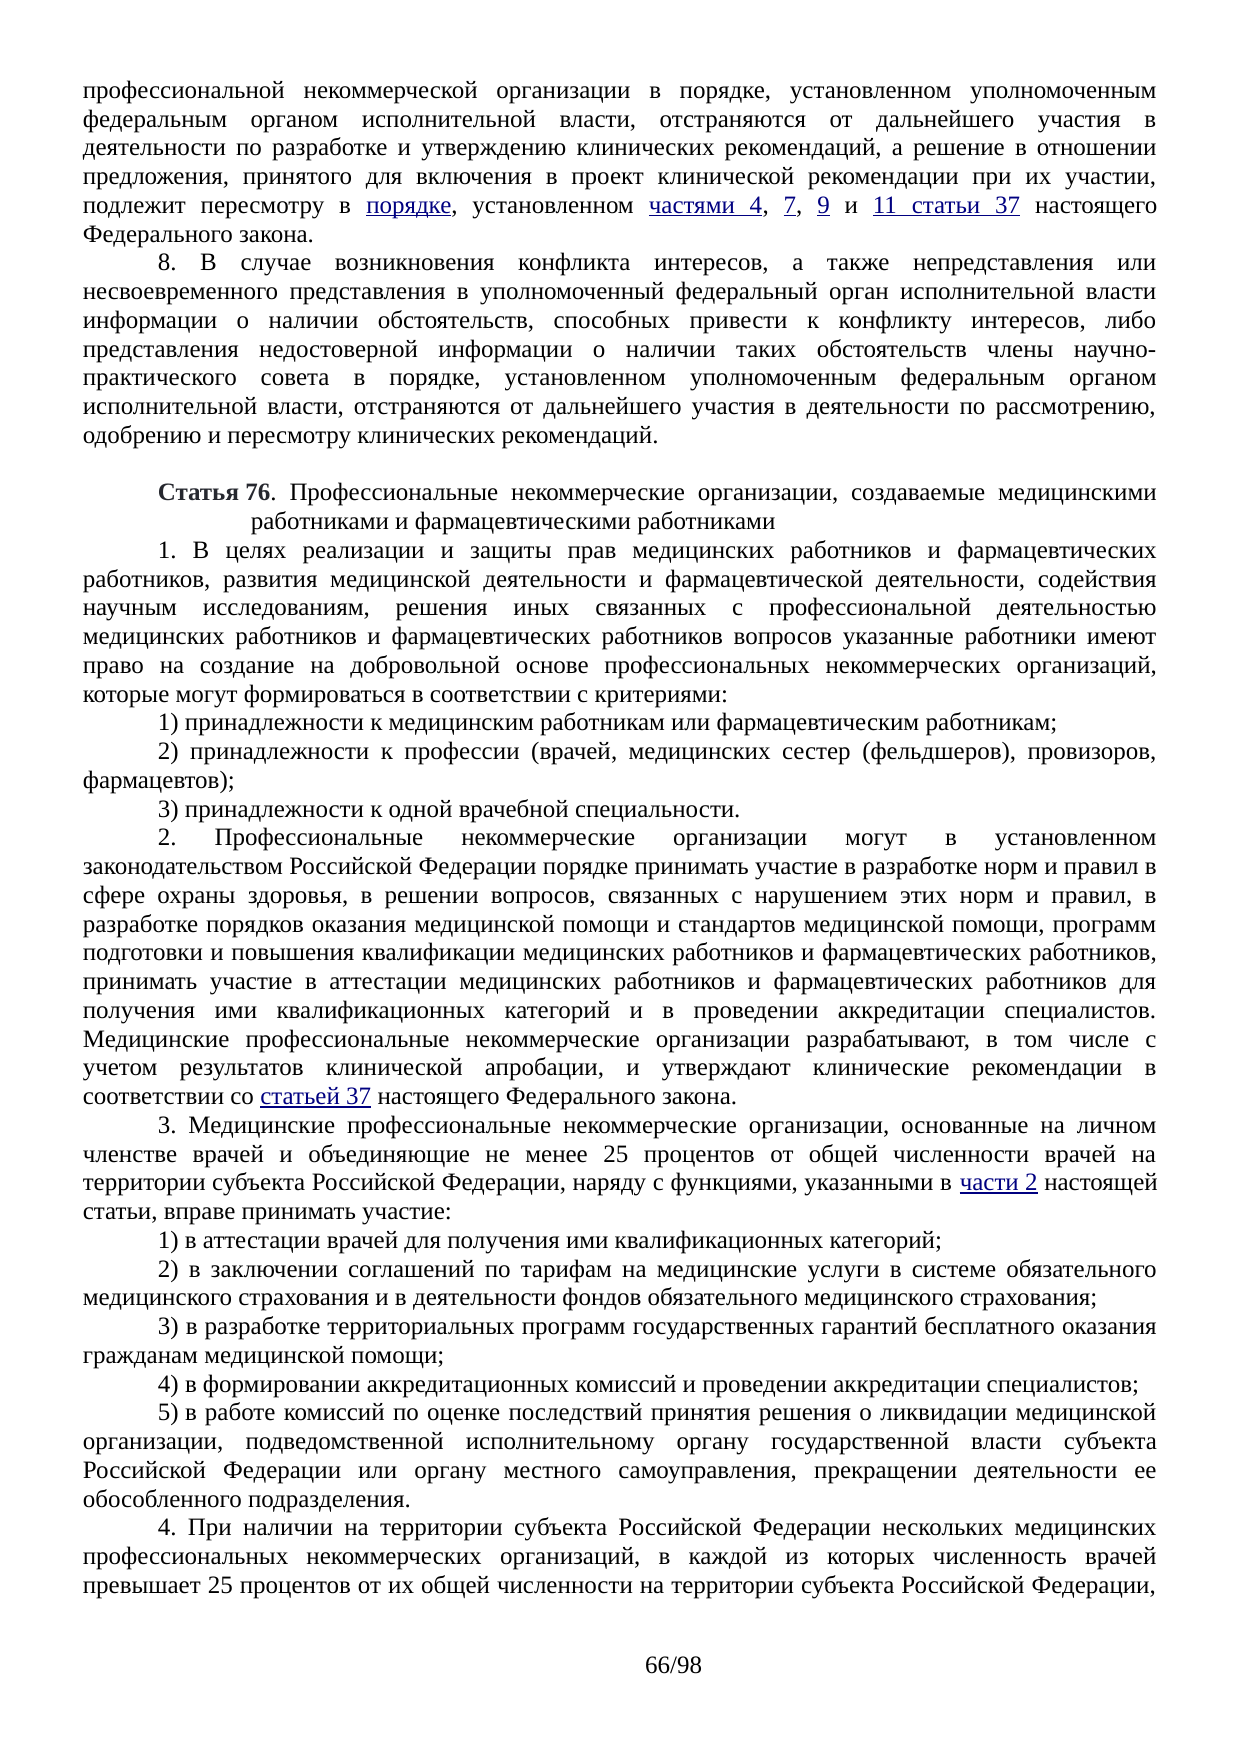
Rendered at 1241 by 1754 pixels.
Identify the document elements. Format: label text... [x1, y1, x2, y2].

text 2. Профессиональные некоммерческие организации могут в установленном законодательством Российской Федерации порядке принимать участие в разработке норм и правил в сфере охраны здоровья, в решении вопросов, связанных с нарушением этих норм и правил, в разработке порядков оказания медицинской помощи и стандартов медицинской помощи, программ подготовки и повышения квалификации медицинских работников и фармацевтических работников, принимать участие в аттестации медицинских работников и фармацевтических работников для получения ими квалификационных категорий и в проведении аккредитации специалистов. Медицинские профессиональные некоммерческие организации разрабатывают, в том числе с учетом результатов клинической апробации, и утверждают клинические рекомендации в соответствии со статьей 37 настоящего Федерального закона. [83, 822, 1157, 1110]
text 3) в разработке территориальных программ государственных гарантий бесплатного оказания гражданам медицинской помощи; [83, 1311, 1157, 1369]
text профессиональной некоммерческой организации в порядке, установленном уполномоченным федеральным органом исполнительной власти, отстраняются от дальнейшего участия в деятельности по разработке и утверждению клинических рекомендаций, а решение в отношении предложения, принятого для включения в проект клинической рекомендации при их участии, подлежит пересмотру в порядке, установленном частями 4, 7, 9 и 11 статьи 37 настоящего Федерального закона. [83, 75, 1157, 247]
text 3. Медицинские профессиональные некоммерческие организации, основанные на личном членстве врачей и объединяющие не менее 25 процентов от общей численности врачей на территории субъекта Российской Федерации, наряду с функциями, указанными в части 2 настоящей статьи, вправе принимать участие: [83, 1110, 1157, 1225]
text 8. В случае возникновения конфликта интересов, а также непредставления или несвоевременного представления в уполномоченный федеральный орган исполнительной власти информации о наличии обстоятельств, способных привести к конфликту интересов, либо представления недостоверной информации о наличии таких обстоятельств члены научно-практического совета в порядке, установленном уполномоченным федеральным органом исполнительной власти, отстраняются от дальнейшего участия в деятельности по рассмотрению, одобрению и пересмотру клинических рекомендаций. [83, 247, 1157, 449]
text Статья 76. Профессиональные некоммерческие организации, создаваемые медицинскими работниками и фармацевтическими работниками [158, 477, 1157, 535]
text 2) принадлежности к профессии (врачей, медицинских сестер (фельдшеров), провизоров, фармацевтов); [83, 736, 1157, 794]
text 2) в заключении соглашений по тарифам на медицинские услуги в системе обязательного медицинского страхования и в деятельности фондов обязательного медицинского страхования; [83, 1254, 1157, 1311]
text 1) принадлежности к медицинским работникам или фармацевтическим работникам; [83, 707, 1157, 736]
text 4. При наличии на территории субъекта Российской Федерации нескольких медицинских профессиональных некоммерческих организаций, в каждой из которых численность врачей превышает 25 процентов от их общей численности на территории субъекта Российской Федерации, [83, 1512, 1157, 1599]
text 3) принадлежности к одной врачебной специальности. [83, 794, 1157, 822]
text 1. В целях реализации и защиты прав медицинских работников и фармацевтических работников, развития медицинской деятельности и фармацевтической деятельности, содействия научным исследованиям, решения иных связанных с профессиональной деятельностью медицинских работников и фармацевтических работников вопросов указанные работники имеют право на создание на добровольной основе профессиональных некоммерческих организаций, которые могут формироваться в соответствии с критериями: [83, 535, 1157, 707]
text 1) в аттестации врачей для получения ими квалификационных категорий; [83, 1225, 1157, 1254]
text 4) в формировании аккредитационных комиссий и проведении аккредитации специалистов; [83, 1369, 1157, 1397]
text 5) в работе комиссий по оценке последствий принятия решения о ликвидации медицинской организации, подведомственной исполнительному органу государственной власти субъекта Российской Федерации или органу местного самоуправления, прекращении деятельности ее обособленного подразделения. [83, 1397, 1157, 1512]
